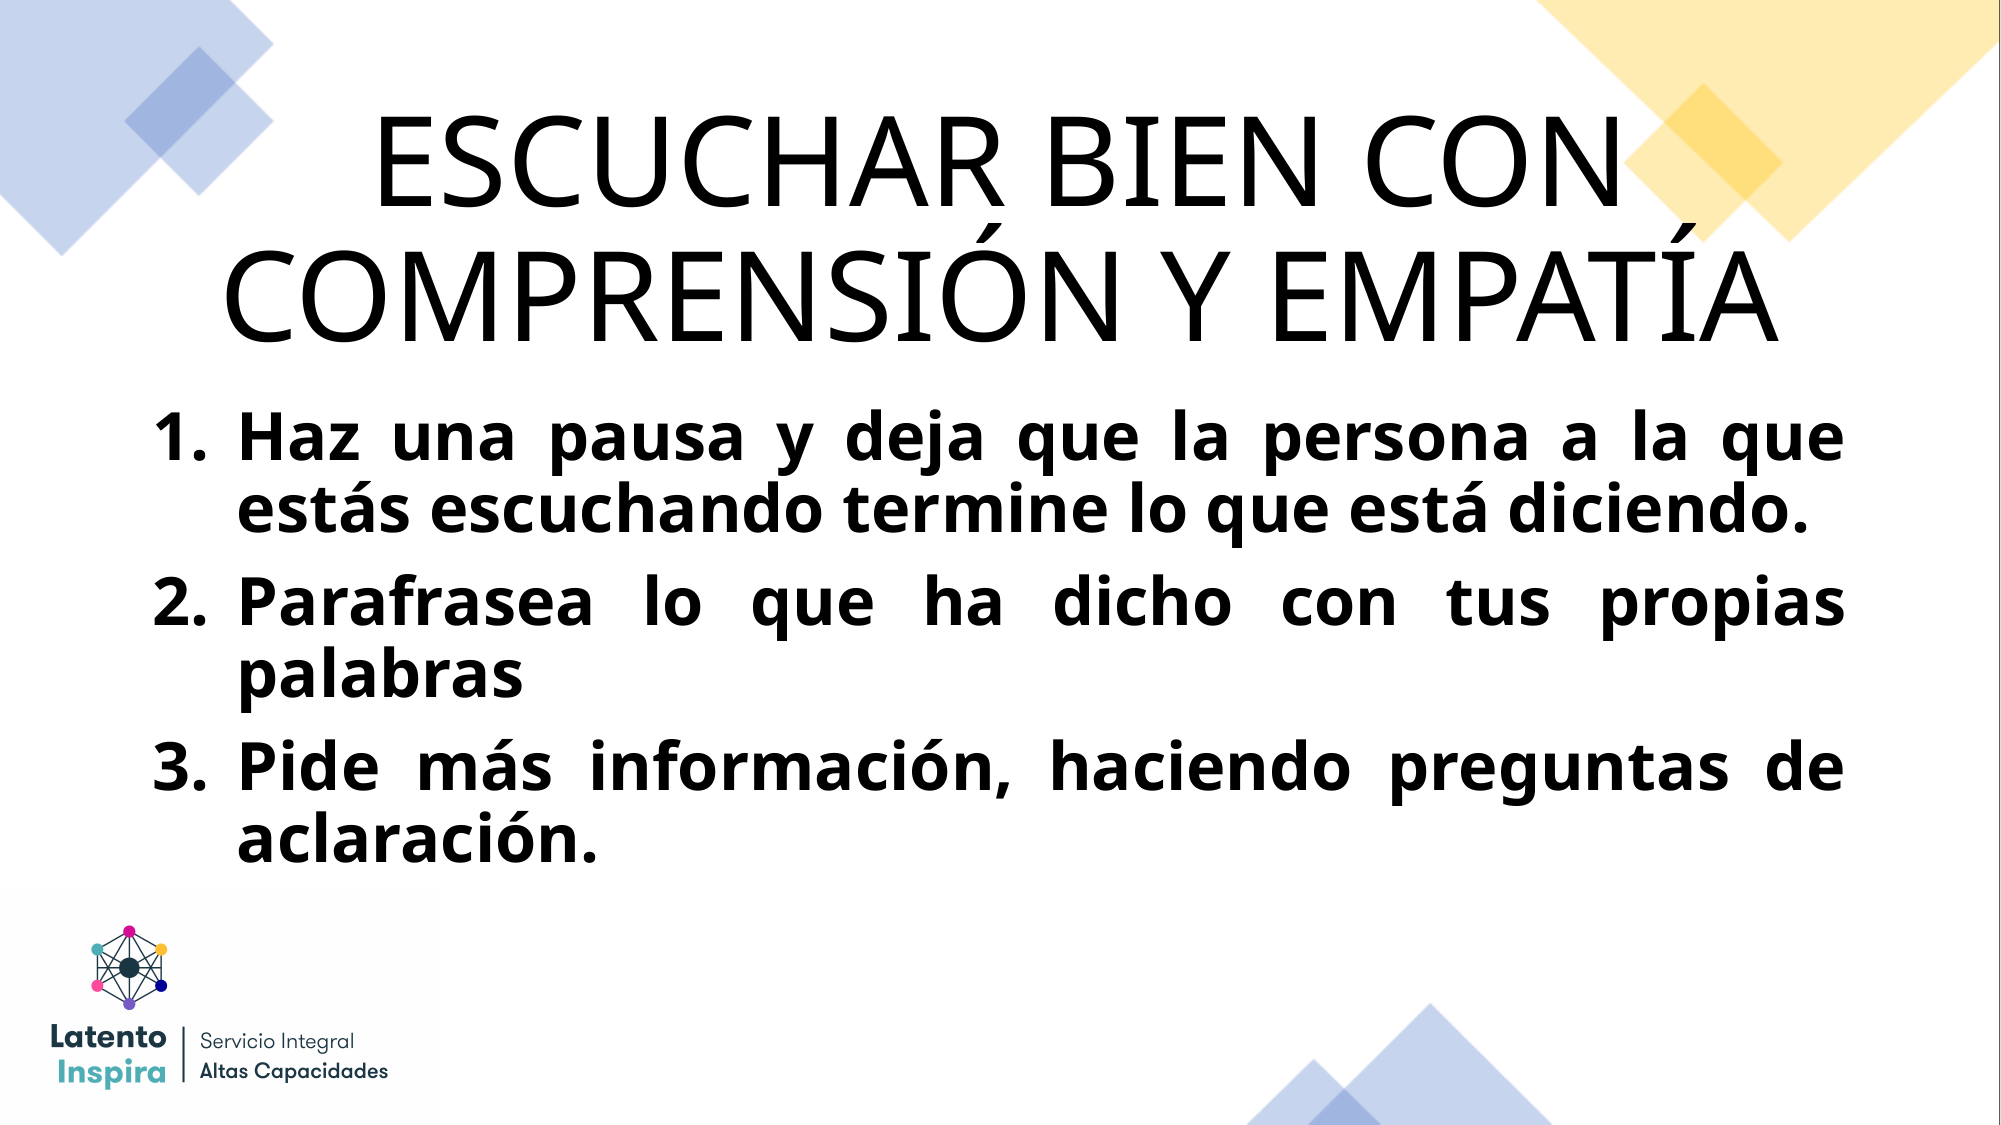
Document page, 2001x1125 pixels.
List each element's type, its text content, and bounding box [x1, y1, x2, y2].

list Haz una pausa y deja que la persona a la que estás escuchando termine lo que está diciendo. Parafrasea lo que ha dicho con tus propias palabras Pide más información, haciendo preguntas de aclaración. [137, 395, 1863, 883]
title ESCUCHAR BIEN CON COMPRENSIÓN Y EMPATÍA [137, 59, 1863, 395]
picture [0, 0, 2001, 1125]
